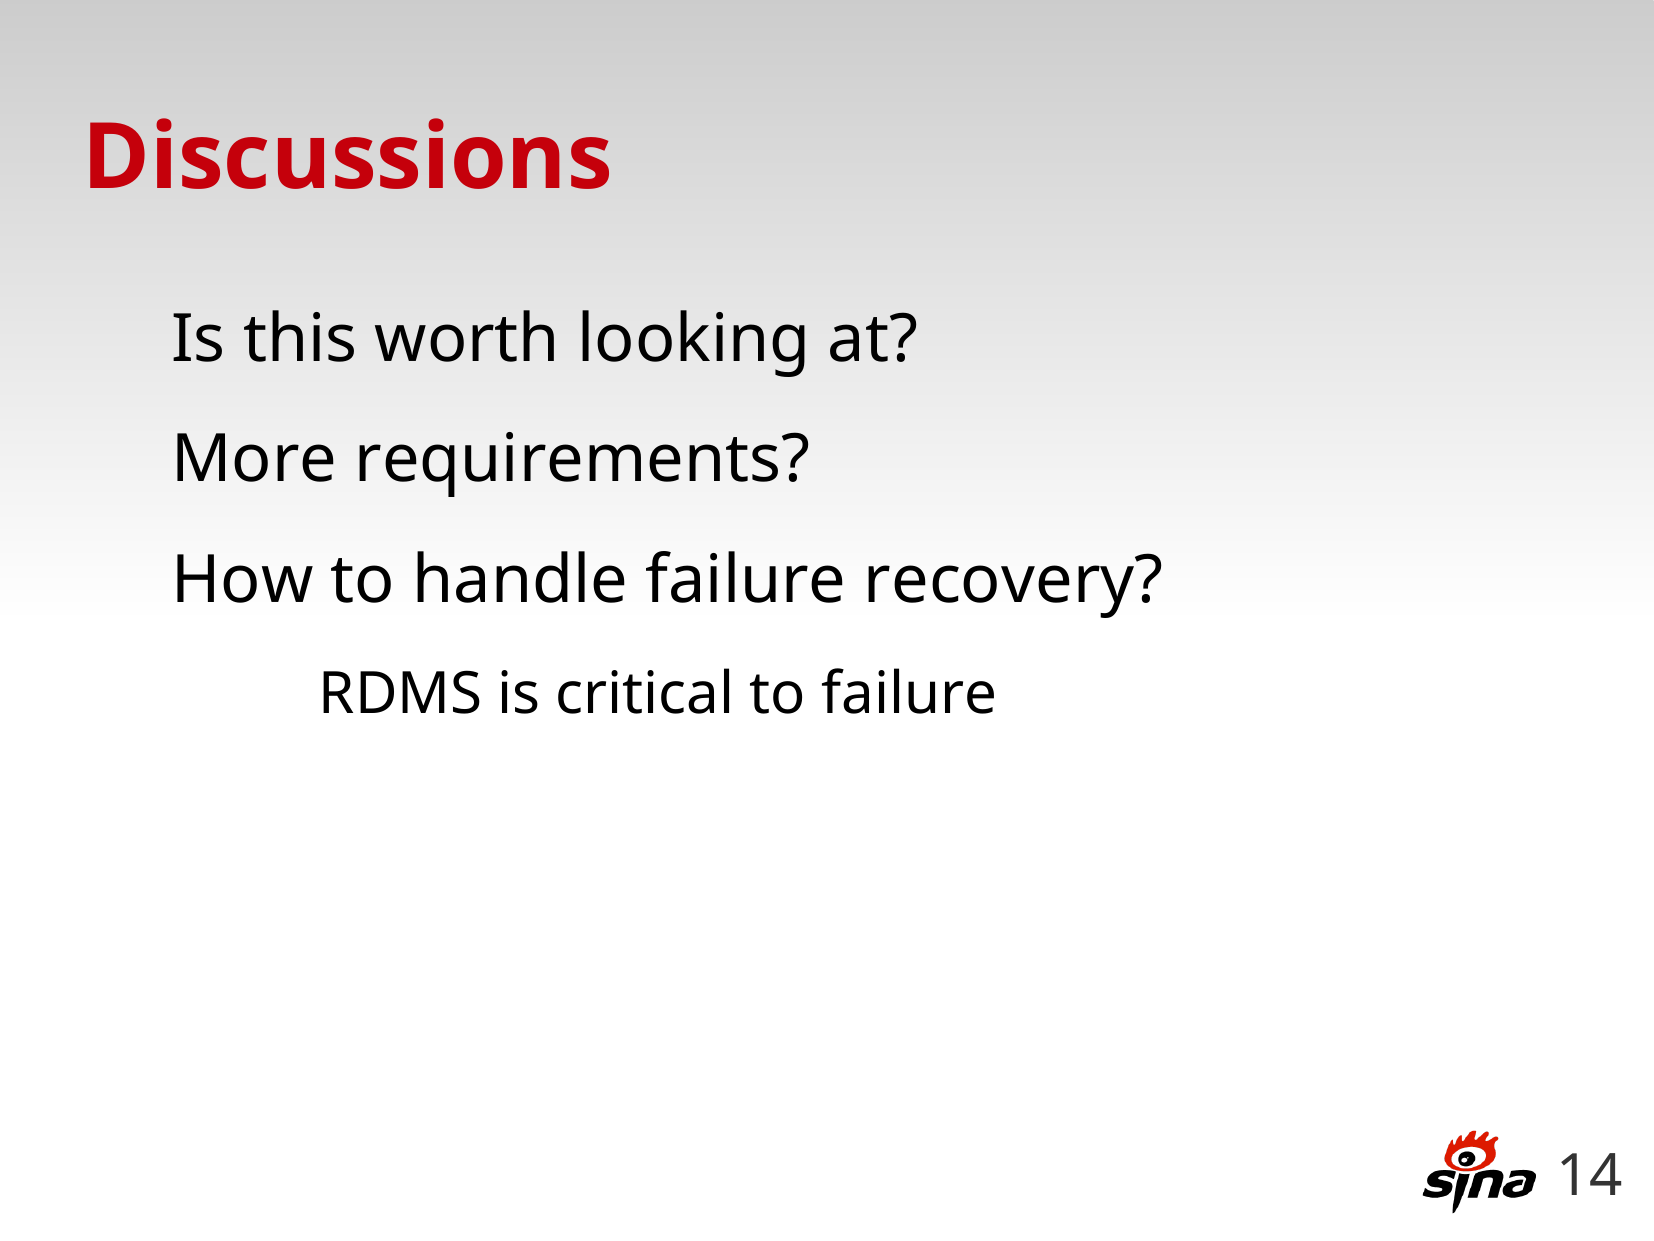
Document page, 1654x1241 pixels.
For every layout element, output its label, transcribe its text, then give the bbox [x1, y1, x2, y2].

title Discussions [82, 49, 1571, 257]
picture [1394, 1109, 1564, 1241]
list Is this worth looking at? More requirements? How to handle failure recovery? RDMS is critical to failure [82, 290, 1571, 1109]
